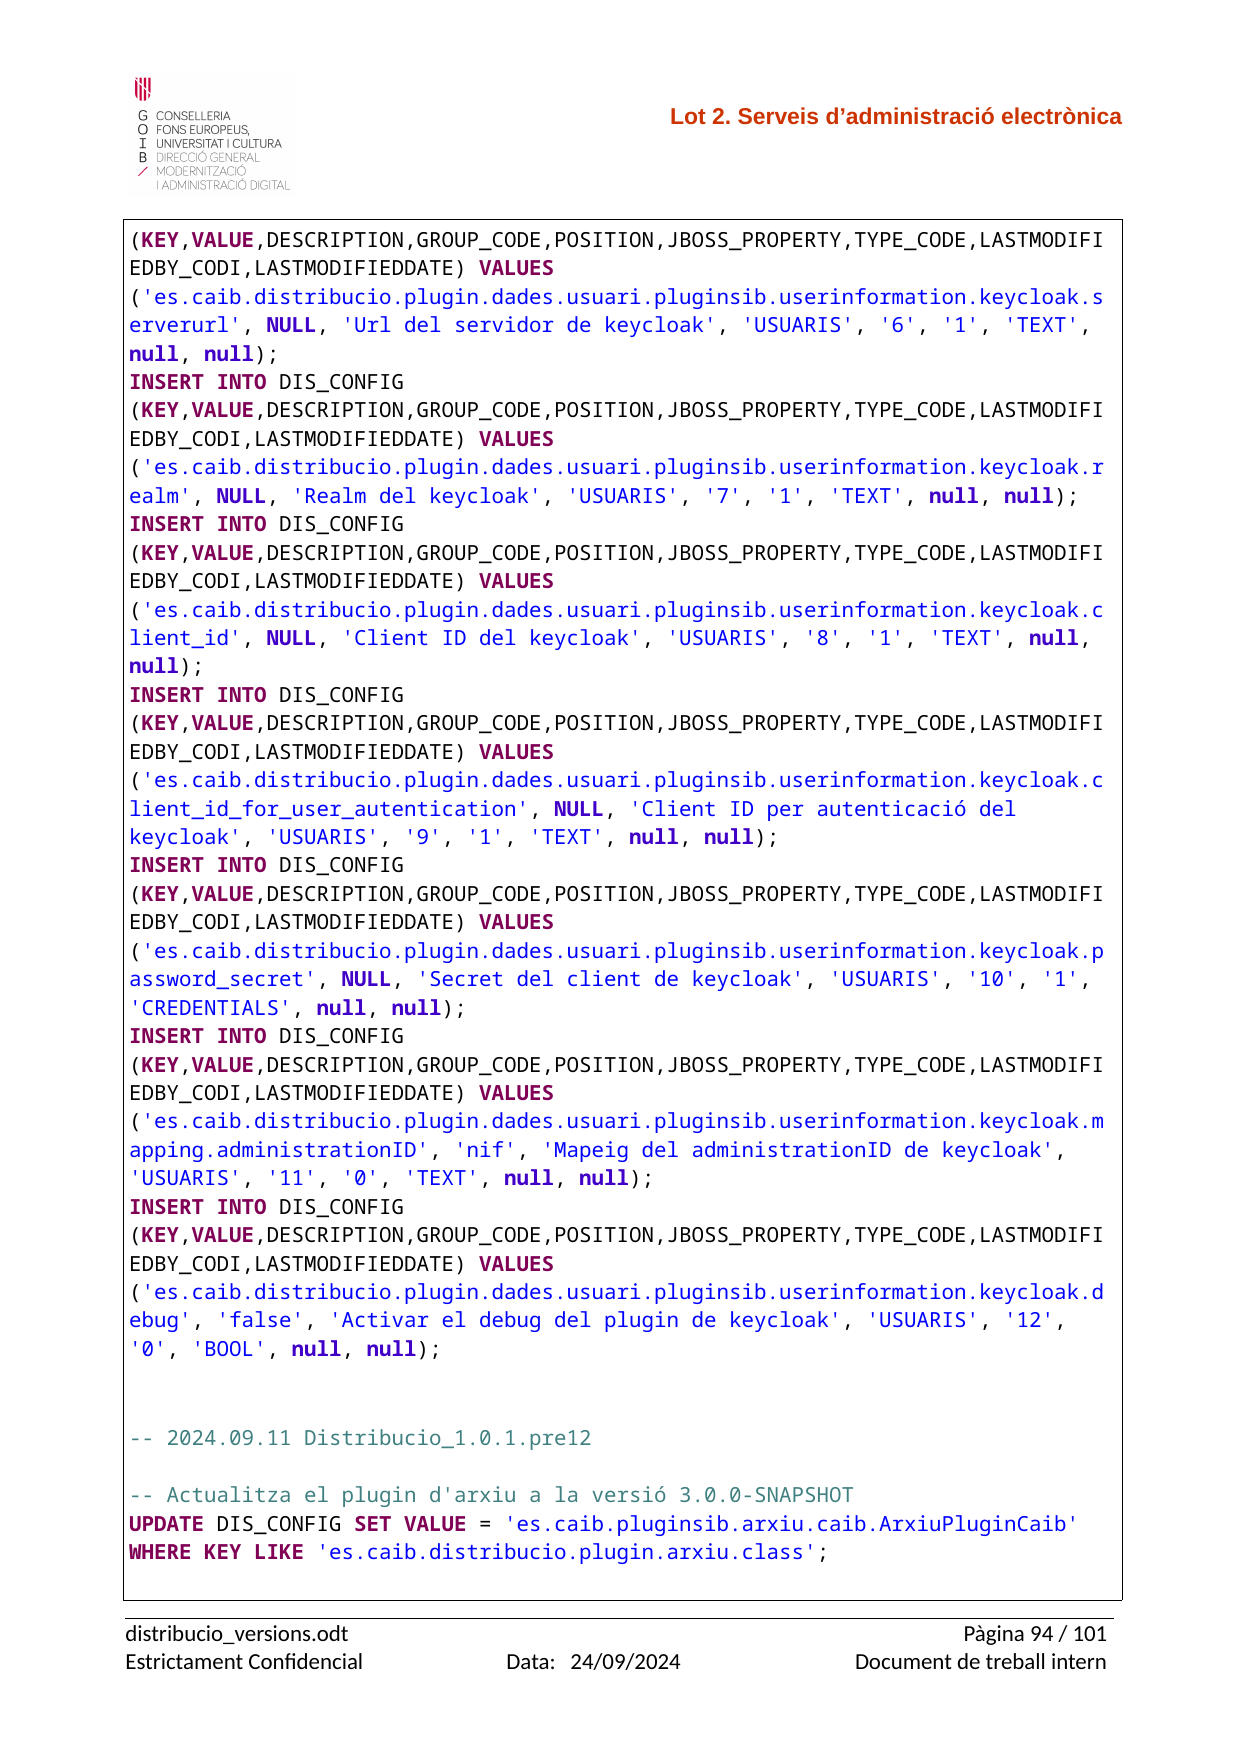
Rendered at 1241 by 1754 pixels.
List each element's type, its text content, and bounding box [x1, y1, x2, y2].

table_header (KEY,VALUE,DESCRIPTION,GROUP_CODE,POSITION,JBOSS_PROPERTY,TYPE_CODE,LASTMODIFIEDBY_CODI,LASTMODIFIEDDATE) VALUES ('es.caib.distribucio.plugin.dades.usuari.pluginsib.userinformation.keycloak.serverurl', NULL, 'Url del servidor de keycloak', 'USUARIS', '6', '1', 'TEXT', null, null); INSERT INTO DIS_CONFIG (KEY,VALUE,DESCRIPTION,GROUP_CODE,POSITION,JBOSS_PROPERTY,TYPE_CODE,LASTMODIFIEDBY_CODI,LASTMODIFIEDDATE) VALUES ('es.caib.distribucio.plugin.dades.usuari.pluginsib.userinformation.keycloak.realm', NULL, 'Realm del keycloak', 'USUARIS', '7', '1', 'TEXT', null, null); INSERT INTO DIS_CONFIG (KEY,VALUE,DESCRIPTION,GROUP_CODE,POSITION,JBOSS_PROPERTY,TYPE_CODE,LASTMODIFIEDBY_CODI,LASTMODIFIEDDATE) VALUES ('es.caib.distribucio.plugin.dades.usuari.pluginsib.userinformation.keycloak.client_id', NULL, 'Client ID del keycloak', 'USUARIS', '8', '1', 'TEXT', null, null); INSERT INTO DIS_CONFIG (KEY,VALUE,DESCRIPTION,GROUP_CODE,POSITION,JBOSS_PROPERTY,TYPE_CODE,LASTMODIFIEDBY_CODI,LASTMODIFIEDDATE) VALUES ('es.caib.distribucio.plugin.dades.usuari.pluginsib.userinformation.keycloak.client_id_for_user_autentication', NULL, 'Client ID per autenticació del keycloak', 'USUARIS', '9', '1', 'TEXT', null, null); INSERT INTO DIS_CONFIG (KEY,VALUE,DESCRIPTION,GROUP_CODE,POSITION,JBOSS_PROPERTY,TYPE_CODE,LASTMODIFIEDBY_CODI,LASTMODIFIEDDATE) VALUES ('es.caib.distribucio.plugin.dades.usuari.pluginsib.userinformation.keycloak.password_secret', NULL, 'Secret del client de keycloak', 'USUARIS', '10', '1', 'CREDENTIALS', null, null); INSERT INTO DIS_CONFIG (KEY,VALUE,DESCRIPTION,GROUP_CODE,POSITION,JBOSS_PROPERTY,TYPE_CODE,LASTMODIFIEDBY_CODI,LASTMODIFIEDDATE) VALUES ('es.caib.distribucio.plugin.dades.usuari.pluginsib.userinformation.keycloak.mapping.administrationID', 'nif', 'Mapeig del administrationID de keycloak', 'USUARIS', '11', '0', 'TEXT', null, null); INSERT INTO DIS_CONFIG (KEY,VALUE,DESCRIPTION,GROUP_CODE,POSITION,JBOSS_PROPERTY,TYPE_CODE,LASTMODIFIEDBY_CODI,LASTMODIFIEDDATE) VALUES ('es.caib.distribucio.plugin.dades.usuari.pluginsib.userinformation.keycloak.debug', 'false', 'Activar el debug del plugin de keycloak', 'USUARIS', '12', '0', 'BOOL', null, null); -- 2024.09.11 Distribucio_1.0.1.pre12 -- Actualitza el plugin d'arxiu a la versió 3.0.0-SNAPSHOT UPDATE DIS_CONFIG SET VALUE = 'es.caib.pluginsib.arxiu.caib.ArxiuPluginCaib' WHERE KEY LIKE 'es.caib.distribucio.plugin.arxiu.class'; [124, 220, 1122, 1600]
picture [126, 70, 299, 197]
